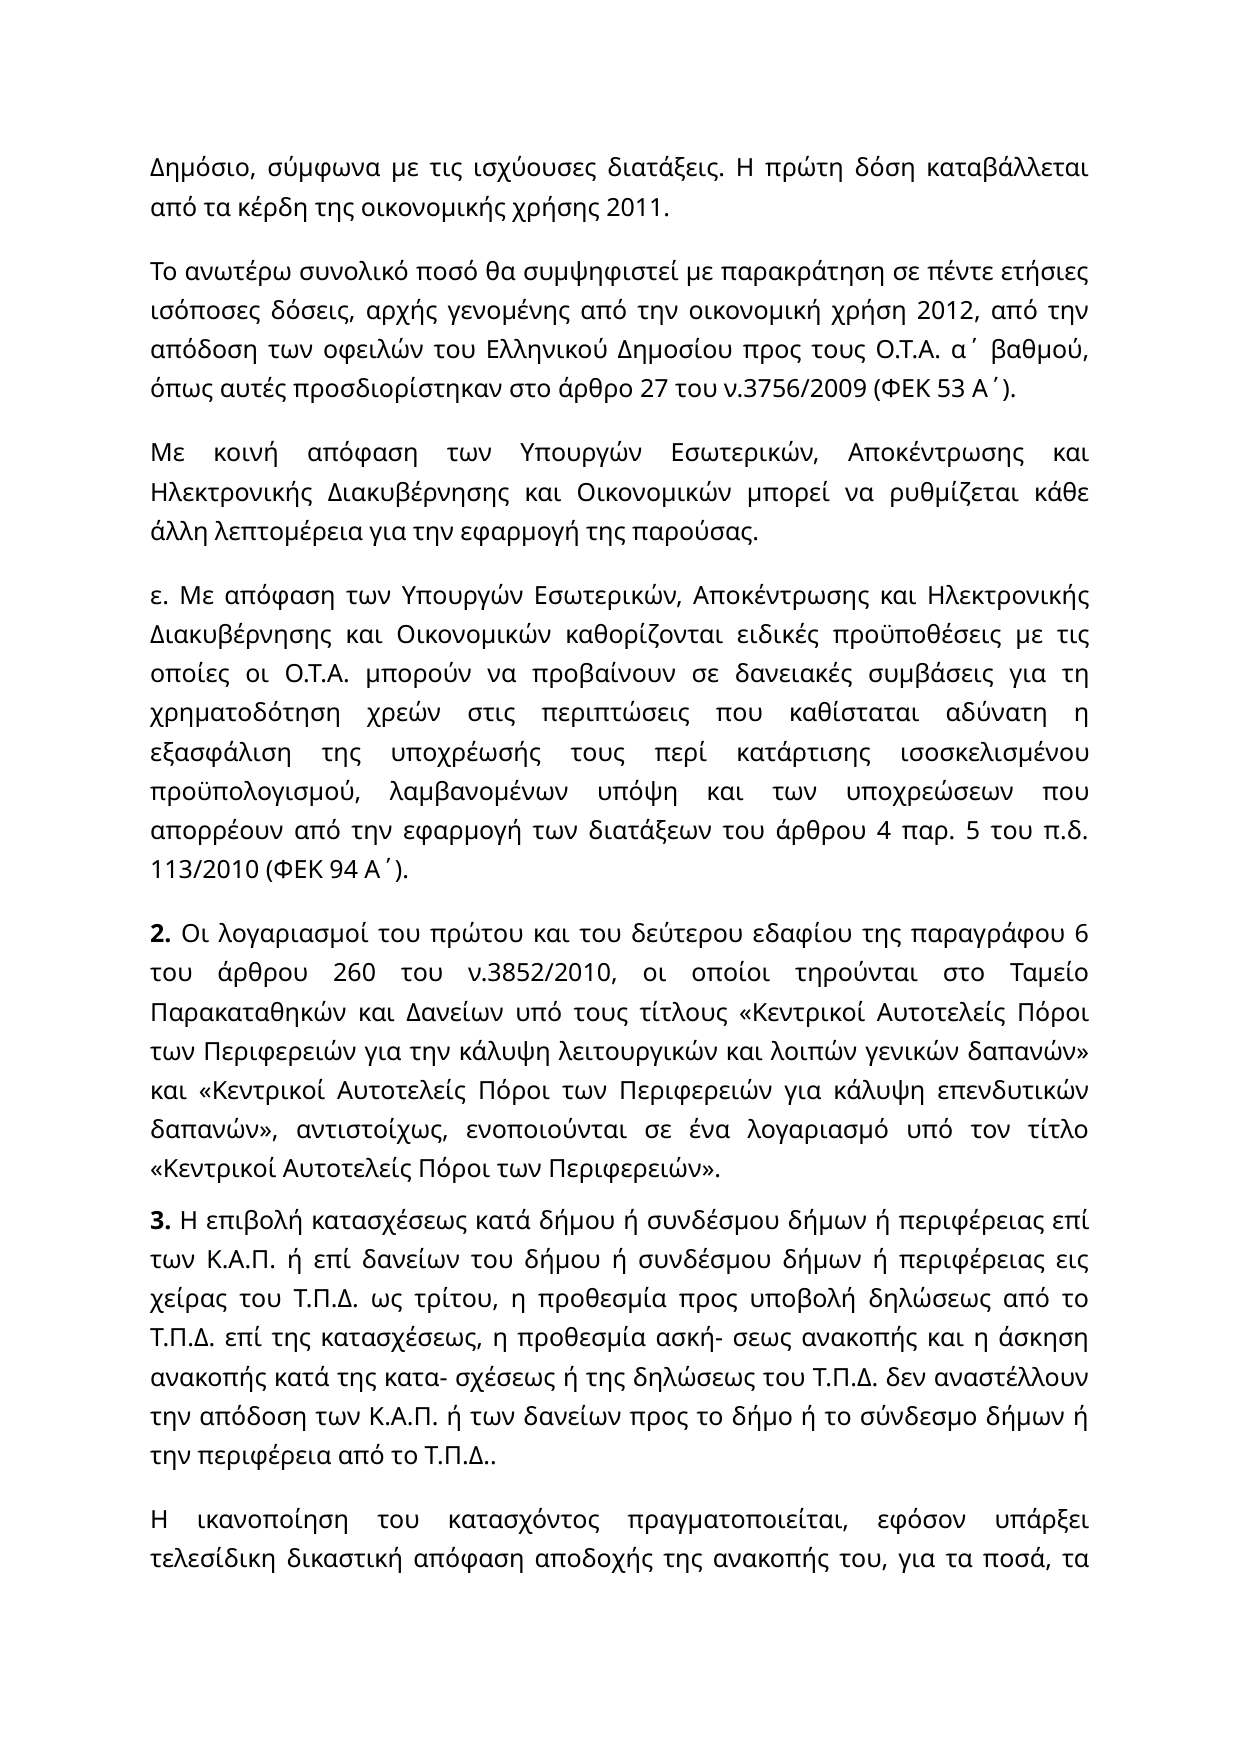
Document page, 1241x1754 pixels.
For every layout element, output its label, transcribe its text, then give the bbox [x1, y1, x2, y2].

text Με κοινή απόφαση των Υπουργών Εσωτερικών, Αποκέντρωσης και Ηλεκτρονικής Διακυβέρνησης και Οικονομικών μπορεί να ρυθμίζεται κάθε άλλη λεπτομέρεια για την εφαρμογή της παρούσας. [150, 435, 1090, 547]
text ε. Με απόφαση των Υπουργών Εσωτερικών, Αποκέντρωσης και Ηλεκτρονικής Διακυβέρνησης και Οικονομικών καθορίζονται ειδικές προϋποθέσεις με τις οποίες οι Ο.Τ.Α. μπορούν να προβαίνουν σε δανειακές συμβάσεις για τη χρηματοδότηση χρεών στις περιπτώσεις που καθίσταται αδύνατη η εξασφάλιση της υποχρέωσής τους περί κατάρτισης ισοσκελισμένου προϋπολογισμού, λαμβανομένων υπόψη και των υποχρεώσεων που απορρέουν από την εφαρμογή των διατάξεων του άρθρου 4 παρ. 5 του π.δ. 113/2010 (ΦΕΚ 94 Α΄). [150, 577, 1090, 886]
text 2. Οι λογαριασμοί του πρώτου και του δεύτερου εδαφίου της παραγράφου 6 του άρθρου 260 του ν.3852/2010, οι οποίοι τηρούνται στο Ταμείο Παρακαταθηκών και Δανείων υπό τους τίτλους «Κεντρικοί Αυτοτελείς Πόροι των Περιφερειών για την κάλυψη λειτουργικών και λοιπών γενικών δαπανών» και «Κεντρικοί Αυτοτελείς Πόροι των Περιφερειών για κάλυψη επενδυτικών δαπανών», αντιστοίχως, ενοποιούνται σε ένα λογαριασμό υπό τον τίτλο «Κεντρικοί Αυτοτελείς Πόροι των Περιφερειών». [150, 916, 1090, 1185]
text 3. Η επιβολή κατασχέσεως κατά δήμου ή συνδέσμου δήμων ή περιφέρειας επί των Κ.Α.Π. ή επί δανείων του δήμου ή συνδέσμου δήμων ή περιφέρειας εις χείρας του Τ.Π.Δ. ως τρίτου, η προθεσμία προς υποβολή δηλώσεως από το Τ.Π.Δ. επί της κατασχέσεως, η προθεσμία ασκή- σεως ανακοπής και η άσκηση ανακοπής κατά της κατα- σχέσεως ή της δηλώσεως του Τ.Π.Δ. δεν αναστέλλουν την απόδοση των Κ.Α.Π. ή των δανείων προς το δήμο ή το σύνδεσμο δήμων ή την περιφέρεια από το Τ.Π.Δ.. [150, 1202, 1090, 1472]
text Η ικανοποίηση του κατασχόντος πραγματοποιείται, εφόσον υπάρξει τελεσίδικη δικαστική απόφαση αποδοχής της ανακοπής του, για τα ποσά, τα [150, 1502, 1090, 1575]
text Το ανωτέρω συνολικό ποσό θα συμψηφιστεί με παρακράτηση σε πέντε ετήσιες ισόποσες δόσεις, αρχής γενομένης από την οικονομική χρήση 2012, από την απόδοση των οφειλών του Ελληνικού Δημοσίου προς τους Ο.Τ.Α. α΄ βαθμού, όπως αυτές προσδιορίστηκαν στο άρθρο 27 του ν.3756/2009 (ΦΕΚ 53 Α΄). [150, 253, 1090, 405]
text Δημόσιο, σύμφωνα με τις ισχύουσες διατάξεις. Η πρώτη δόση καταβάλλεται από τα κέρδη της οικονομικής χρήσης 2011. [150, 150, 1090, 223]
